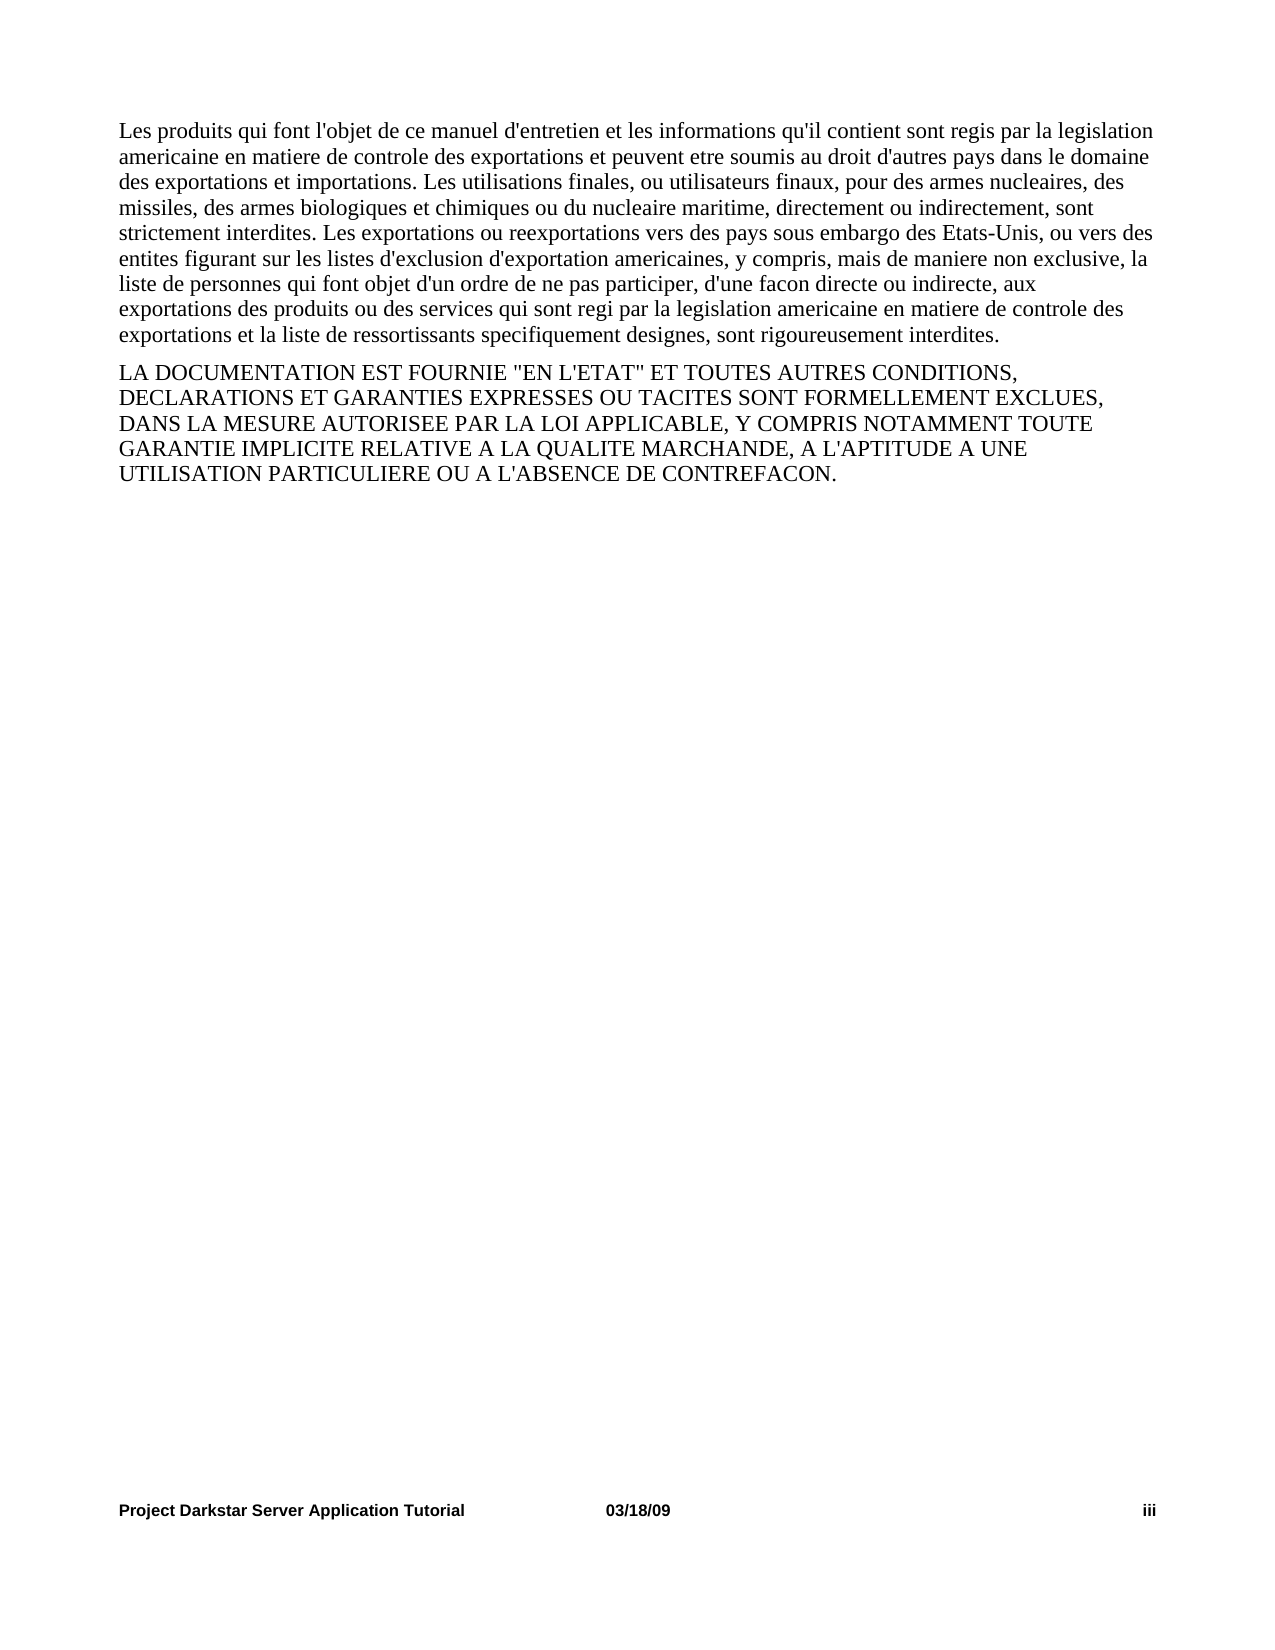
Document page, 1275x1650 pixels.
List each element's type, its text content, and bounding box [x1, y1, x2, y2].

text Les produits qui font l'objet de ce manuel d'entretien et les informations qu'il contient sont regis par la legislation americaine en matiere de controle des exportations et peuvent etre soumis au droit d'autres pays dans le domaine des exportations et importations. Les utilisations finales, ou utilisateurs finaux, pour des armes nucleaires, des missiles, des armes biologiques et chimiques ou du nucleaire maritime, directement ou indirectement, sont strictement interdites. Les exportations ou reexportations vers des pays sous embargo des Etats-Unis, ou vers des entites figurant sur les listes d'exclusion d'exportation americaines, y compris, mais de maniere non exclusive, la liste de personnes qui font objet d'un ordre de ne pas participer, d'une facon directe ou indirecte, aux exportations des produits ou des services qui sont regi par la legislation americaine en matiere de controle des exportations et la liste de ressortissants specifiquement designes, sont rigoureusement interdites. [118, 118, 1156, 347]
text LA DOCUMENTATION EST FOURNIE "EN L'ETAT" ET TOUTES AUTRES CONDITIONS, DECLARATIONS ET GARANTIES EXPRESSES OU TACITES SONT FORMELLEMENT EXCLUES, DANS LA MESURE AUTORISEE PAR LA LOI APPLICABLE, Y COMPRIS NOTAMMENT TOUTE GARANTIE IMPLICITE RELATIVE A LA QUALITE MARCHANDE, A L'APTITUDE A UNE UTILISATION PARTICULIERE OU A L'ABSENCE DE CONTREFACON. [118, 360, 1156, 512]
